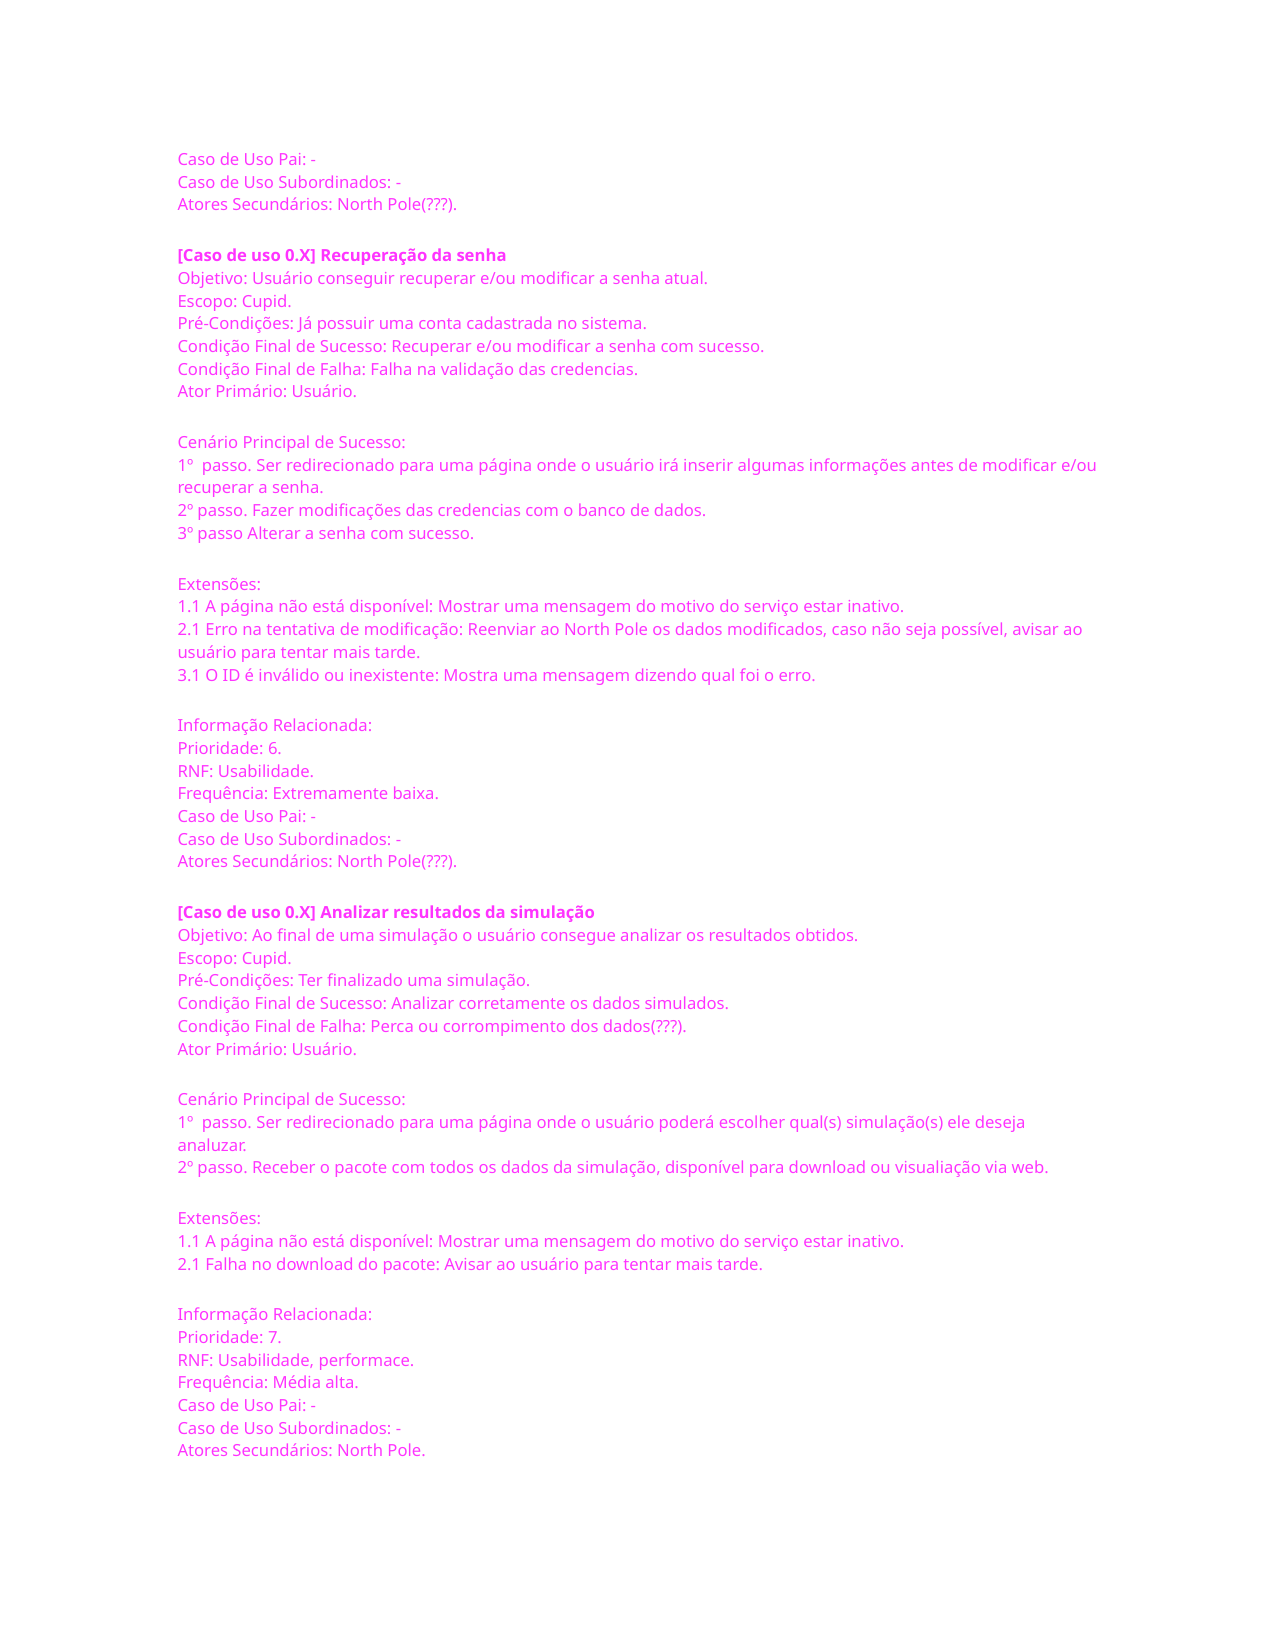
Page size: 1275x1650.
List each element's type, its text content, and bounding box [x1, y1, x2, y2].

text Condição Final de Falha: Falha na validação das credencias. [177, 357, 1098, 380]
text Frequência: Média alta. [177, 1371, 1098, 1394]
text Prioridade: 6. [177, 737, 1098, 759]
text Informação Relacionada: [177, 1303, 1098, 1326]
text Atores Secundários: North Pole. [177, 1439, 1098, 1462]
text 1.1 A página não está disponível: Mostrar uma mensagem do motivo do serviço estar inativo. [177, 595, 1098, 618]
text Caso de Uso Pai: - [177, 805, 1098, 827]
text Escopo: Cupid. [177, 289, 1098, 312]
text Cenário Principal de Sucesso: [177, 431, 1098, 453]
text 1.1 A página não está disponível: Mostrar uma mensagem do motivo do serviço estar inativo. [177, 1229, 1098, 1252]
text Atores Secundários: North Pole(???). [177, 193, 1098, 216]
text 2º passo. Receber o pacote com todos os dados da simulação, disponível para download ou visualiação via web. [177, 1156, 1098, 1179]
text Caso de Uso Pai: - [177, 148, 1098, 170]
text RNF: Usabilidade. [177, 759, 1098, 782]
text 1º passo. Ser redirecionado para uma página onde o usuário poderá escolher qual(s) simulação(s) ele deseja analuzar. [177, 1111, 1098, 1156]
text [Caso de uso 0.X] Analizar resultados da simulação [177, 901, 1098, 923]
text Ator Primário: Usuário. [177, 380, 1098, 403]
text Condição Final de Falha: Perca ou corrompimento dos dados(???). [177, 1014, 1098, 1037]
text Pré-Condições: Já possuir uma conta cadastrada no sistema. [177, 312, 1098, 334]
text 3º passo Alterar a senha com sucesso. [177, 522, 1098, 544]
text 2.1 Erro na tentativa de modificação: Reenviar ao North Pole os dados modificados, caso não seja possível, avisar ao usuário para tentar mais tarde. [177, 618, 1098, 663]
text Extensões: [177, 1207, 1098, 1229]
text 3.1 O ID é inválido ou inexistente: Mostra uma mensagem dizendo qual foi o erro. [177, 663, 1098, 686]
text Caso de Uso Pai: - [177, 1394, 1098, 1416]
text Prioridade: 7. [177, 1326, 1098, 1348]
text Extensões: [177, 572, 1098, 595]
text Objetivo: Ao final de uma simulação o usuário consegue analizar os resultados obtidos. [177, 923, 1098, 946]
text 2º passo. Fazer modificações das credencias com o banco de dados. [177, 499, 1098, 522]
text 2.1 Falha no download do pacote: Avisar ao usuário para tentar mais tarde. [177, 1252, 1098, 1275]
text RNF: Usabilidade, performace. [177, 1348, 1098, 1371]
text Frequência: Extremamente baixa. [177, 782, 1098, 805]
text Escopo: Cupid. [177, 946, 1098, 969]
text Caso de Uso Subordinados: - [177, 1416, 1098, 1439]
text Informação Relacionada: [177, 714, 1098, 737]
text 1º passo. Ser redirecionado para uma página onde o usuário irá inserir algumas informações antes de modificar e/ou recuperar a senha. [177, 453, 1098, 499]
text Ator Primário: Usuário. [177, 1037, 1098, 1060]
text Condição Final de Sucesso: Recuperar e/ou modificar a senha com sucesso. [177, 334, 1098, 357]
text Condição Final de Sucesso: Analizar corretamente os dados simulados. [177, 992, 1098, 1014]
text Caso de Uso Subordinados: - [177, 827, 1098, 850]
text Pré-Condições: Ter finalizado uma simulação. [177, 969, 1098, 992]
text Objetivo: Usuário conseguir recuperar e/ou modificar a senha atual. [177, 266, 1098, 289]
text [Caso de uso 0.X] Recuperação da senha [177, 244, 1098, 266]
text Atores Secundários: North Pole(???). [177, 850, 1098, 873]
text Caso de Uso Subordinados: - [177, 170, 1098, 193]
text Cenário Principal de Sucesso: [177, 1088, 1098, 1111]
